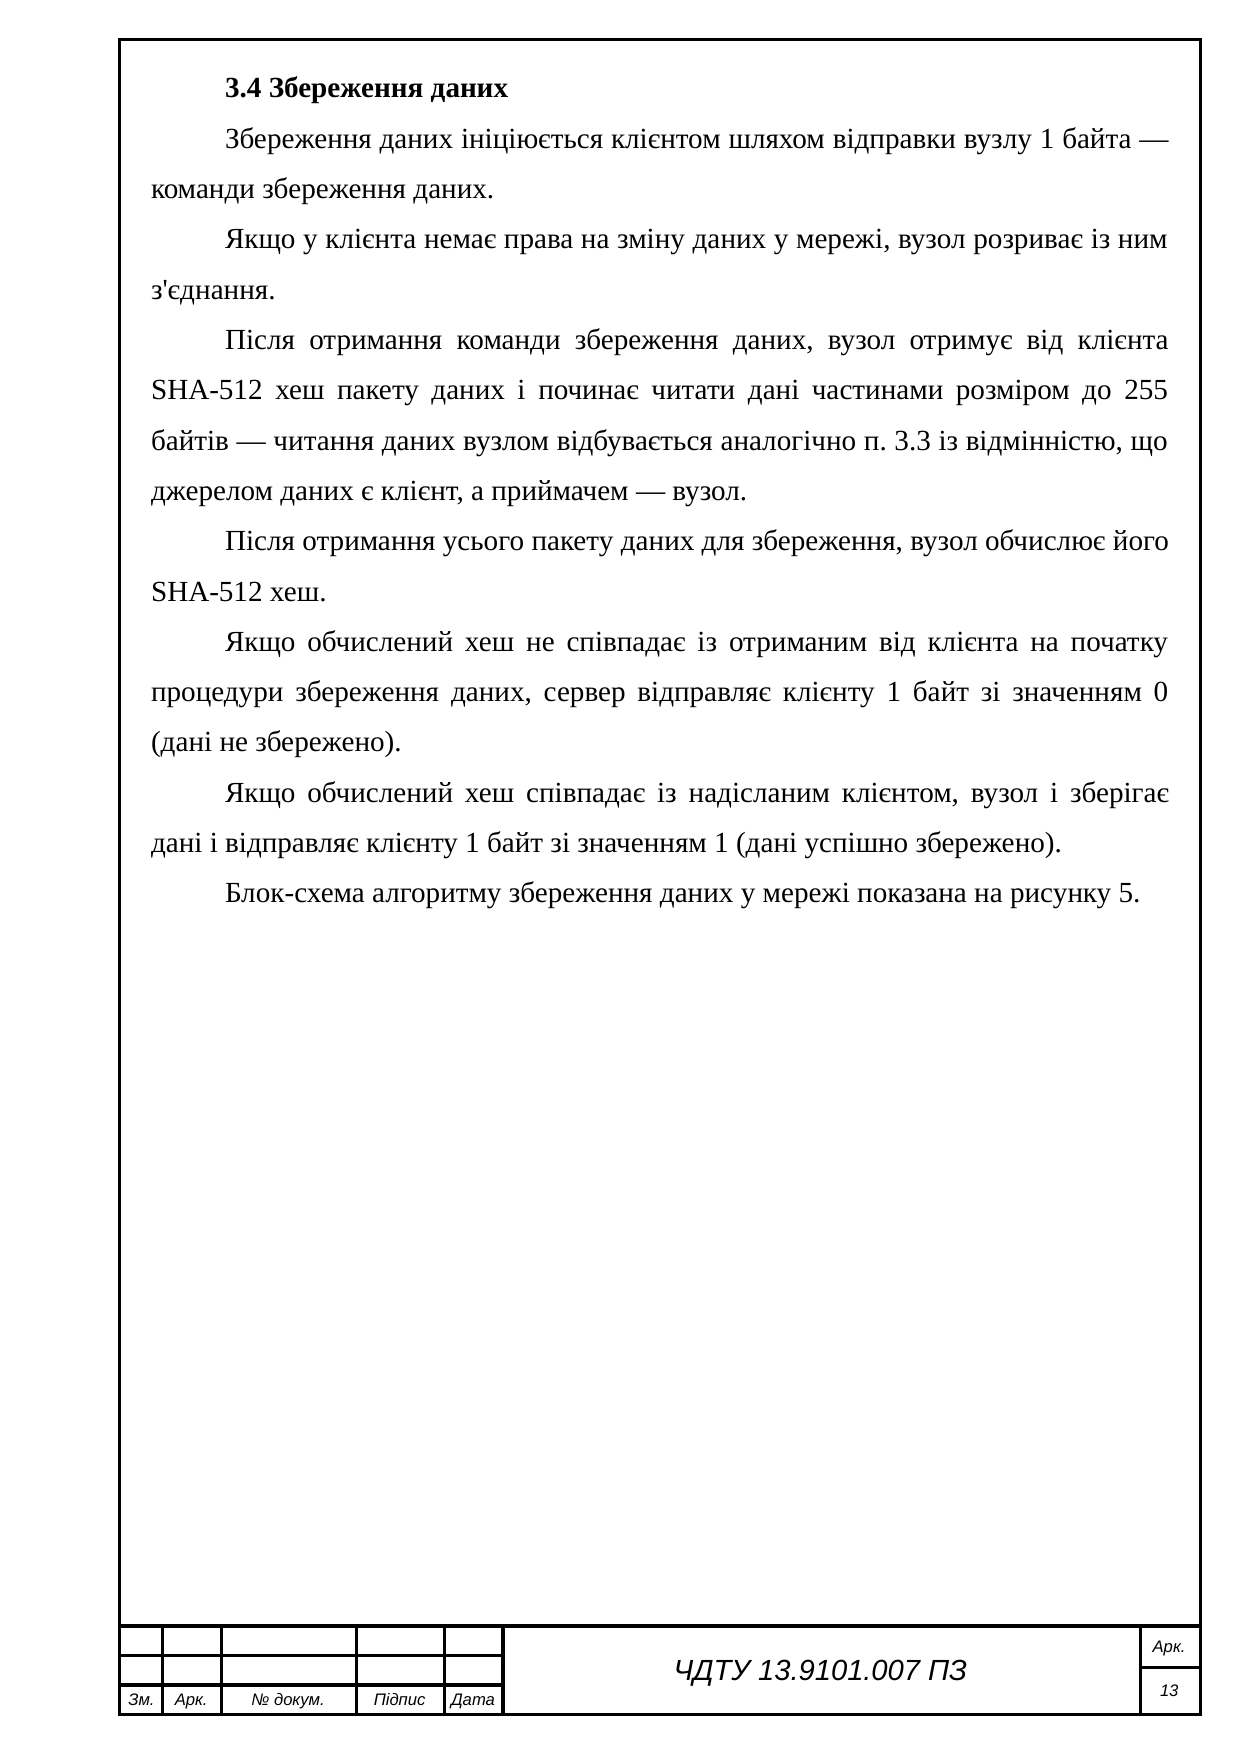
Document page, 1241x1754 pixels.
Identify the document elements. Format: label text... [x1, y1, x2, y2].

text Якщо у клієнта немає права на зміну даних у мережі, вузол розриває із ним з'єднання. [151, 221, 1170, 305]
text Якщо обчислений хеш не співпадає із отриманим від клієнта на початку процедури збереження даних, сервер відправляє клієнту 1 байт зі значенням 0 (дані не збережено). [151, 624, 1170, 758]
text Якщо обчислений хеш співпадає із надісланим клієнтом, вузол і зберігає дані і відправляє клієнту 1 байт зі значенням 1 (дані успішно збережено). [151, 775, 1170, 859]
text Збереження даних ініціюється клієнтом шляхом відправки вузлу 1 байта — команди збереження даних. [151, 121, 1170, 205]
text Блок-схема алгоритму збереження даних у мережі показана на рисунку 5. [151, 876, 1170, 909]
text 3.4 Збереження даних [151, 71, 1170, 104]
text Після отримання команди збереження даних, вузол отримує від клієнта SHA-512 хеш пакету даних і починає читати дані частинами розміром до 255 байтів — читання даних вузлом відбувається аналогічно п. 3.3 із відмінністю, що джерелом даних є клієнт, а приймачем — вузол. [151, 322, 1170, 507]
text Після отримання усього пакету даних для збереження, вузол обчислює його SHA-512 хеш. [151, 523, 1170, 607]
